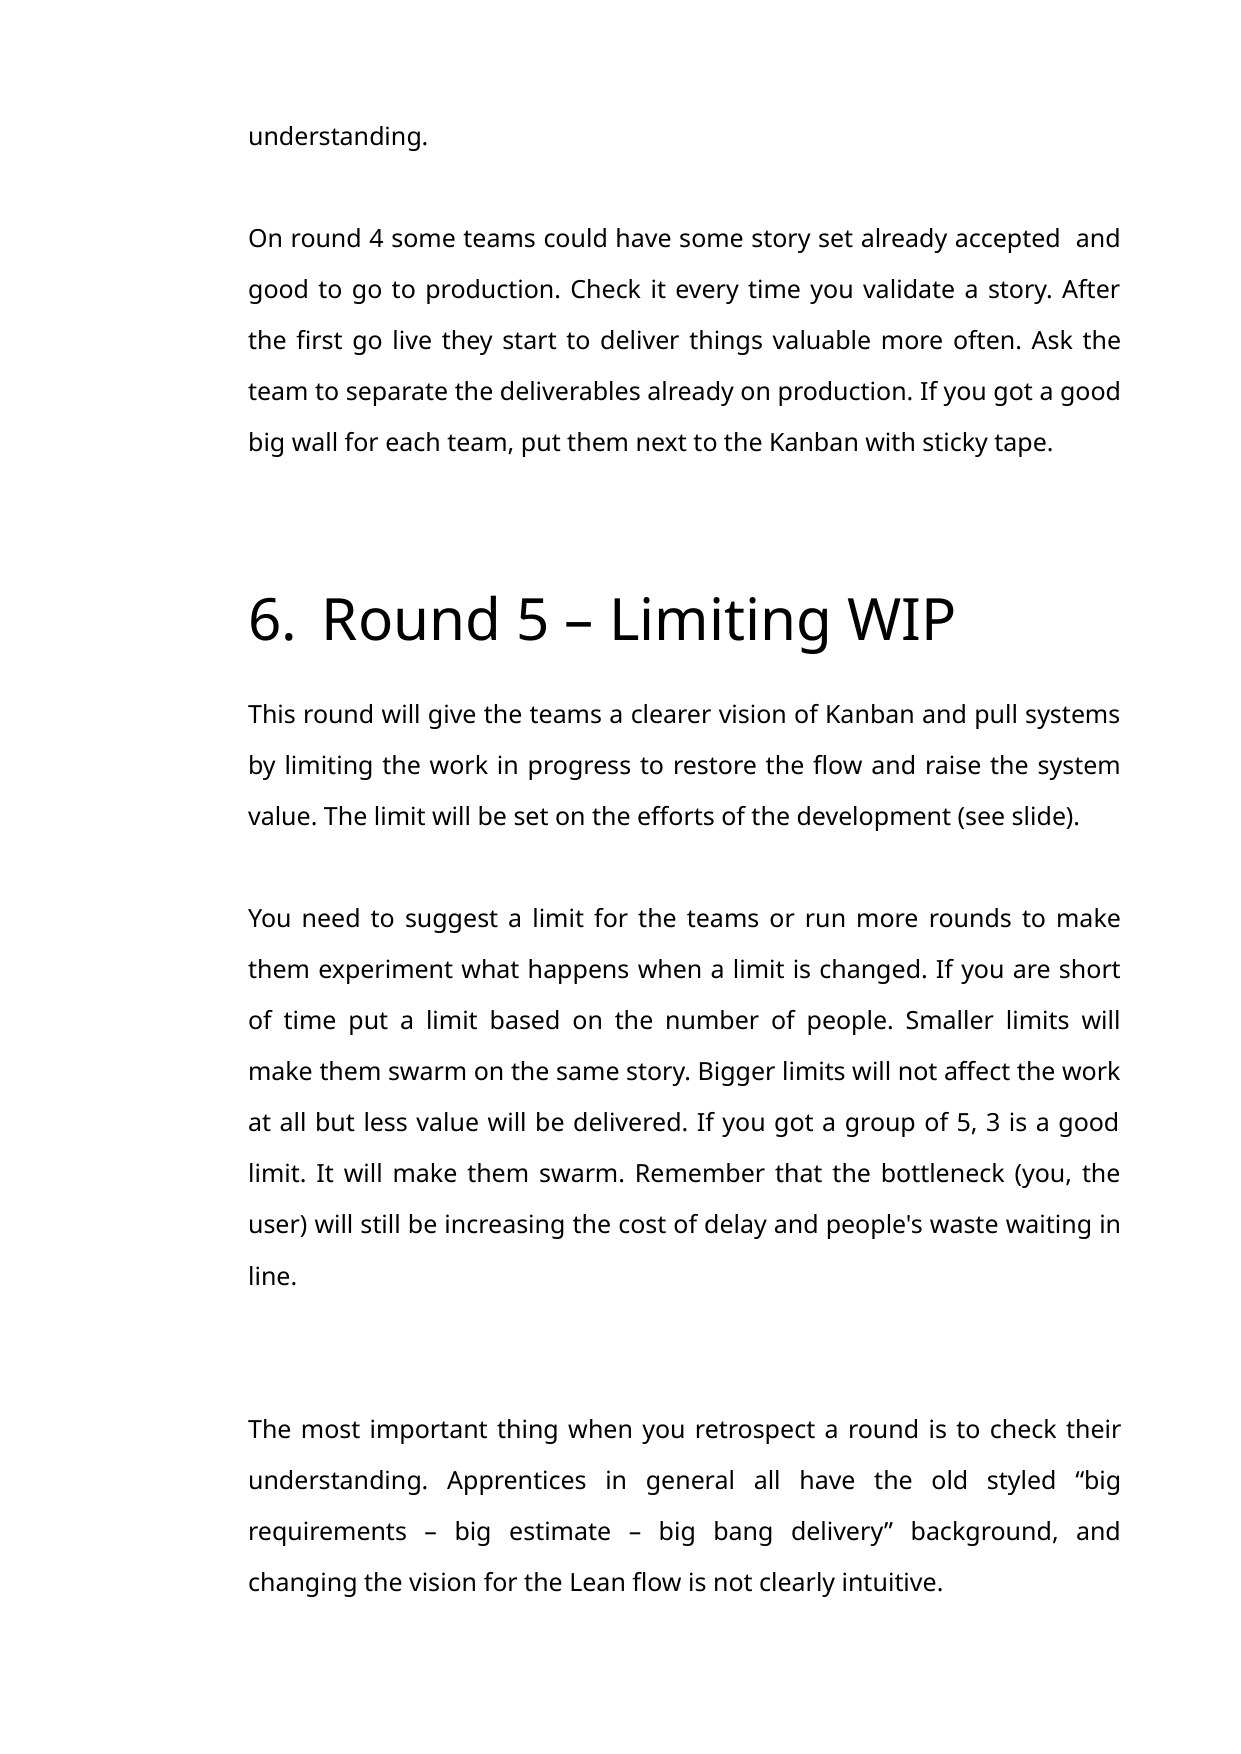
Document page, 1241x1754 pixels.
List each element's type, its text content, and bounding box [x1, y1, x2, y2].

list Round 5 – Limiting WIP [248, 577, 1122, 657]
text On round 4 some teams could have some story set already accepted and good to go to production. Check it every time you validate a story. After the first go live they start to deliver things valuable more often. Ask the team to separate the deliverables already on production. If you got a good big wall for each team, put them next to the Kanban with sticky tape. [248, 220, 1122, 458]
text This round will give the teams a clearer vision of Kanban and pull systems by limiting the work in progress to restore the flow and raise the system value. The limit will be set on the efforts of the development (see slide). [248, 697, 1122, 833]
text The most important thing when you retrospect a round is to check their understanding. Apprentices in general all have the old styled “big requirements – big estimate – big bang delivery” background, and changing the vision for the Lean flow is not clearly intuitive. [248, 1411, 1122, 1598]
text understanding. [248, 118, 1122, 152]
text You need to suggest a limit for the teams or run more rounds to make them experiment what happens when a limit is changed. If you are short of time put a limit based on the number of people. Smaller limits will make them swarm on the same story. Bigger limits will not affect the work at all but less value will be delivered. If you got a group of 5, 3 is a good limit. It will make them swarm. Remember that the bottleneck (you, the user) will still be increasing the cost of delay and people's waste waiting in line. [248, 901, 1122, 1292]
